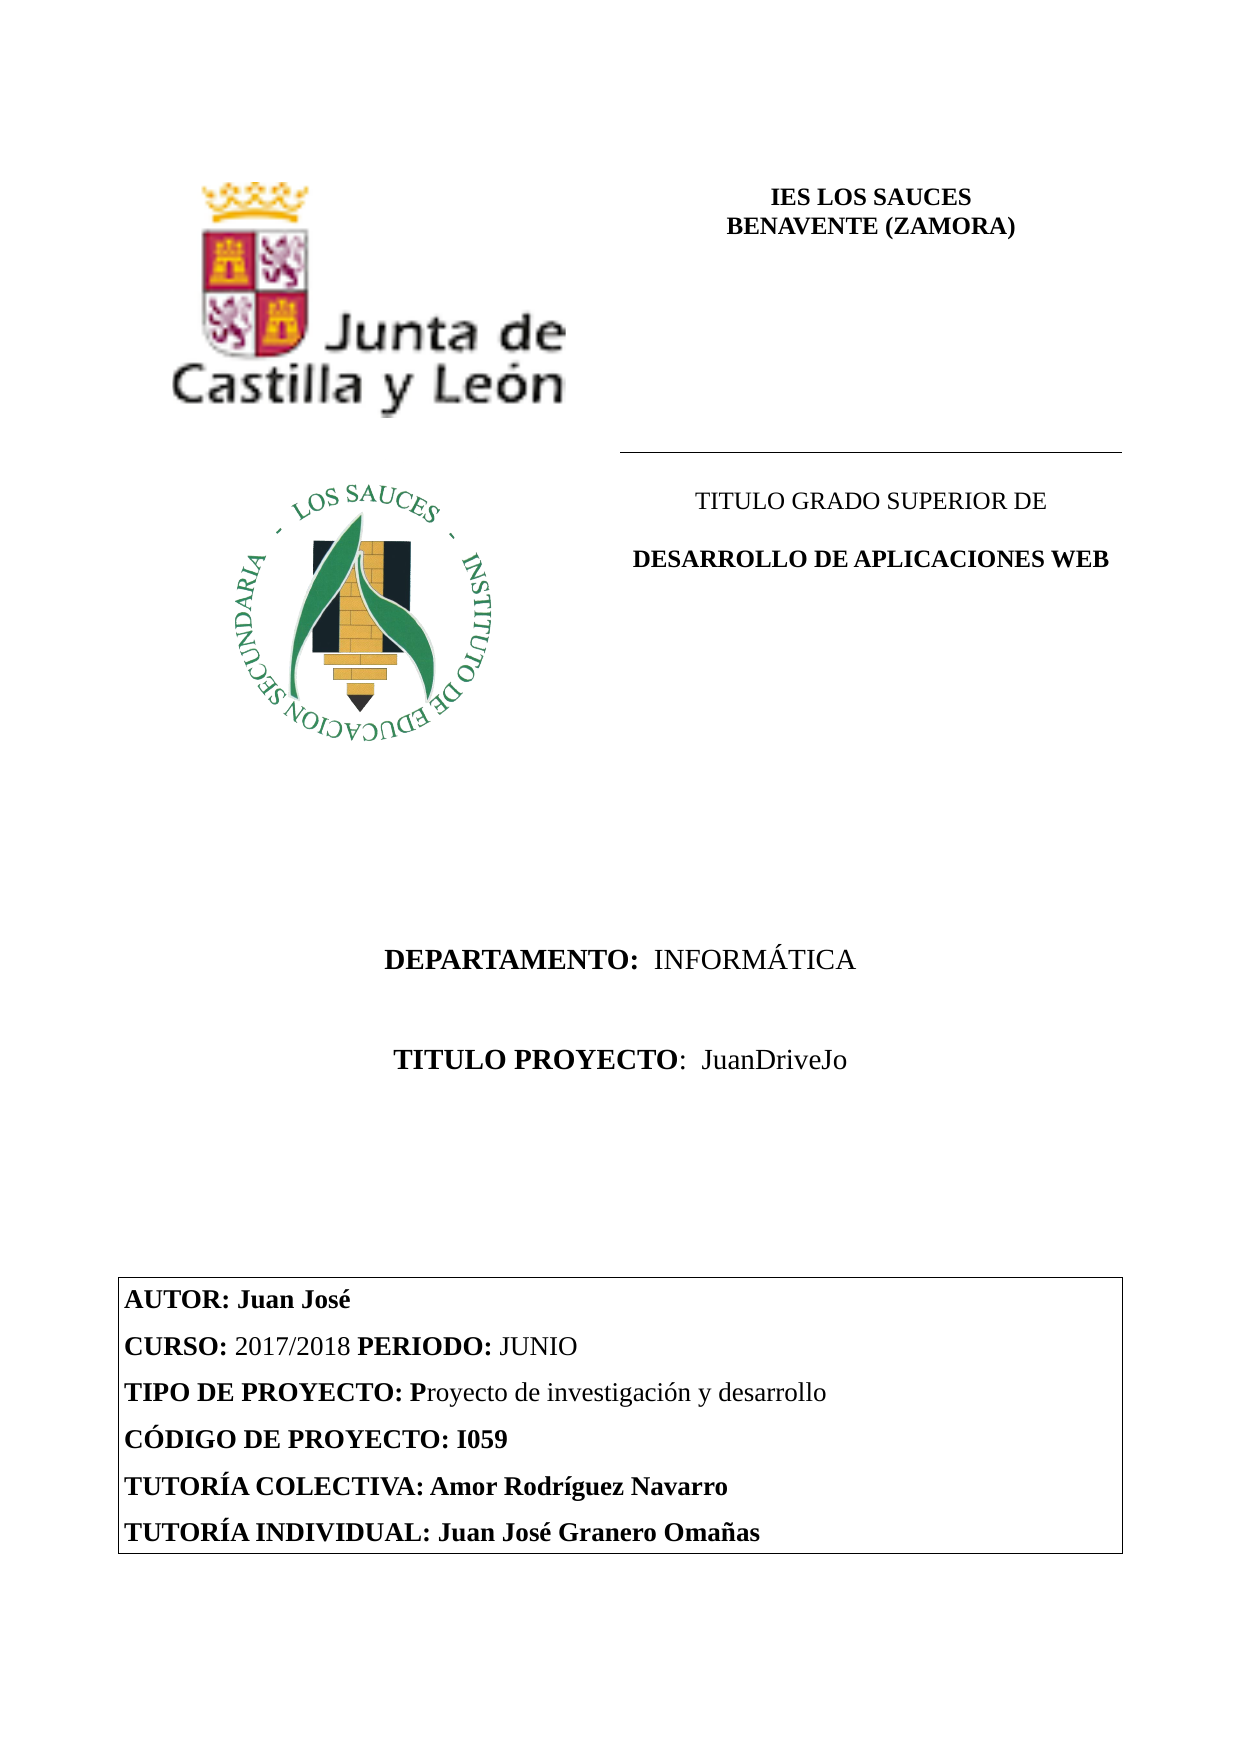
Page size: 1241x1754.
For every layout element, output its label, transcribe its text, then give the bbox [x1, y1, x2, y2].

picture [172, 182, 566, 418]
table_cell TITULO GRADO SUPERIOR DE DESARROLLO DE APLICACIONES WEB [620, 453, 1122, 793]
text DEPARTAMENTO: INFORMÁTICA [118, 942, 1122, 975]
text TITULO PROYECTO: JuanDriveJo [118, 1042, 1122, 1076]
picture [209, 457, 529, 759]
table_header [118, 176, 620, 452]
table_header AUTOR: Juan José CURSO: 2017/2018 PERIODO: JUNIO TIPO DE PROYECTO: Proyecto de investigación y desarrollo CÓDIGO DE PROYECTO: I059 TUTORÍA COLECTIVA: Amor Rodríguez Navarro TUTORÍA INDIVIDUAL: Juan José Granero Omañas [119, 1278, 1122, 1553]
table_cell [118, 452, 620, 793]
table_header IES LOS SAUCES BENAVENTE (ZAMORA) [620, 176, 1122, 452]
